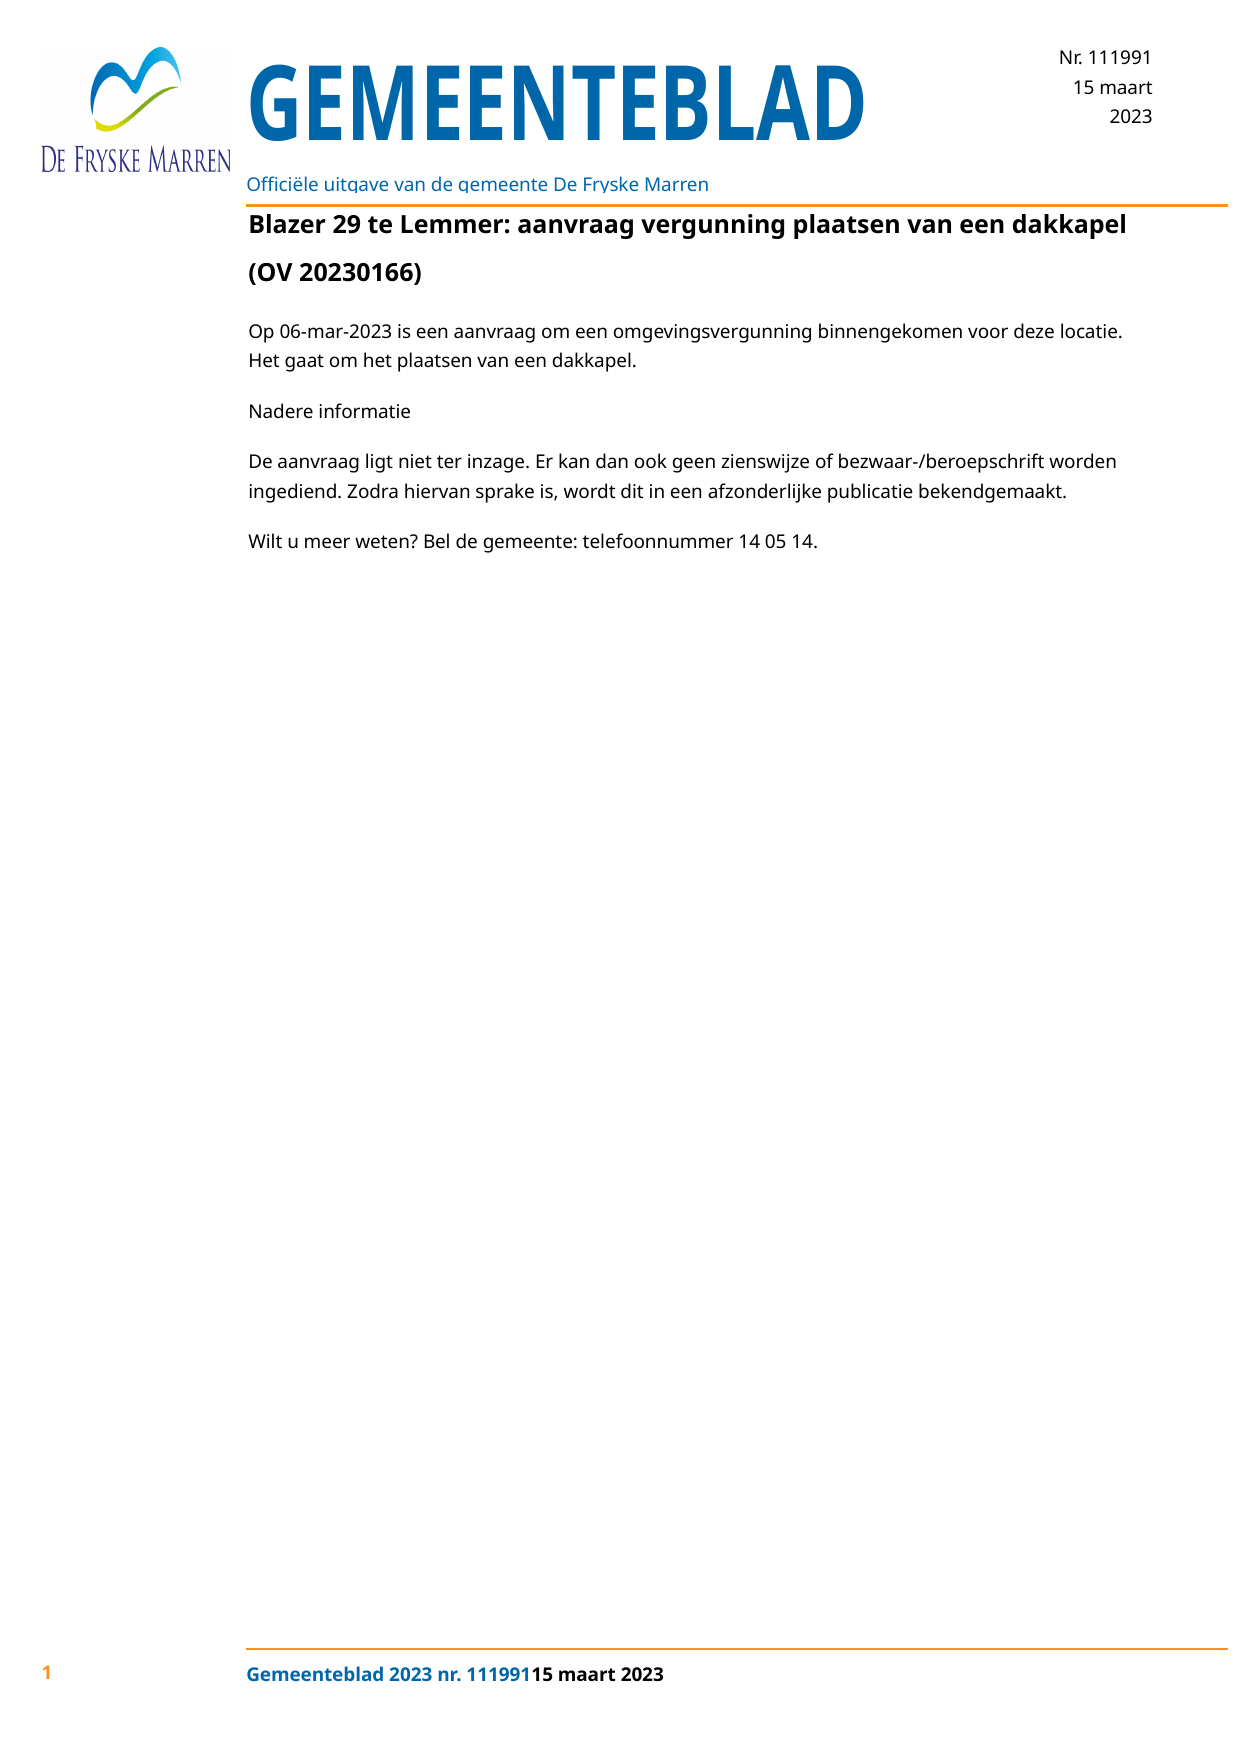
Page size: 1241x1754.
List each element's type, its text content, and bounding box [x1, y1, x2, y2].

text Nadere informatie [248, 398, 1152, 424]
text Wilt u meer weten? Bel de gemeente: telefoonnummer 14 05 14. [248, 528, 1152, 554]
text Blazer 29 te Lemmer: aanvraag vergunning plaatsen van een dakkapel (OV 20230166) [248, 207, 1152, 288]
text De aanvraag ligt niet ter inzage. Er kan dan ook geen zienswijze of bezwaar-/beroepschrift worden ingediend. Zodra hiervan sprake is, wordt dit in een afzonderlijke publicatie bekendgemaakt. [248, 448, 1152, 504]
picture [41, 47, 231, 172]
text Op 06-mar-2023 is een aanvraag om een omgevingsvergunning binnengekomen voor deze locatie. Het gaat om het plaatsen van een dakkapel. [248, 318, 1152, 373]
